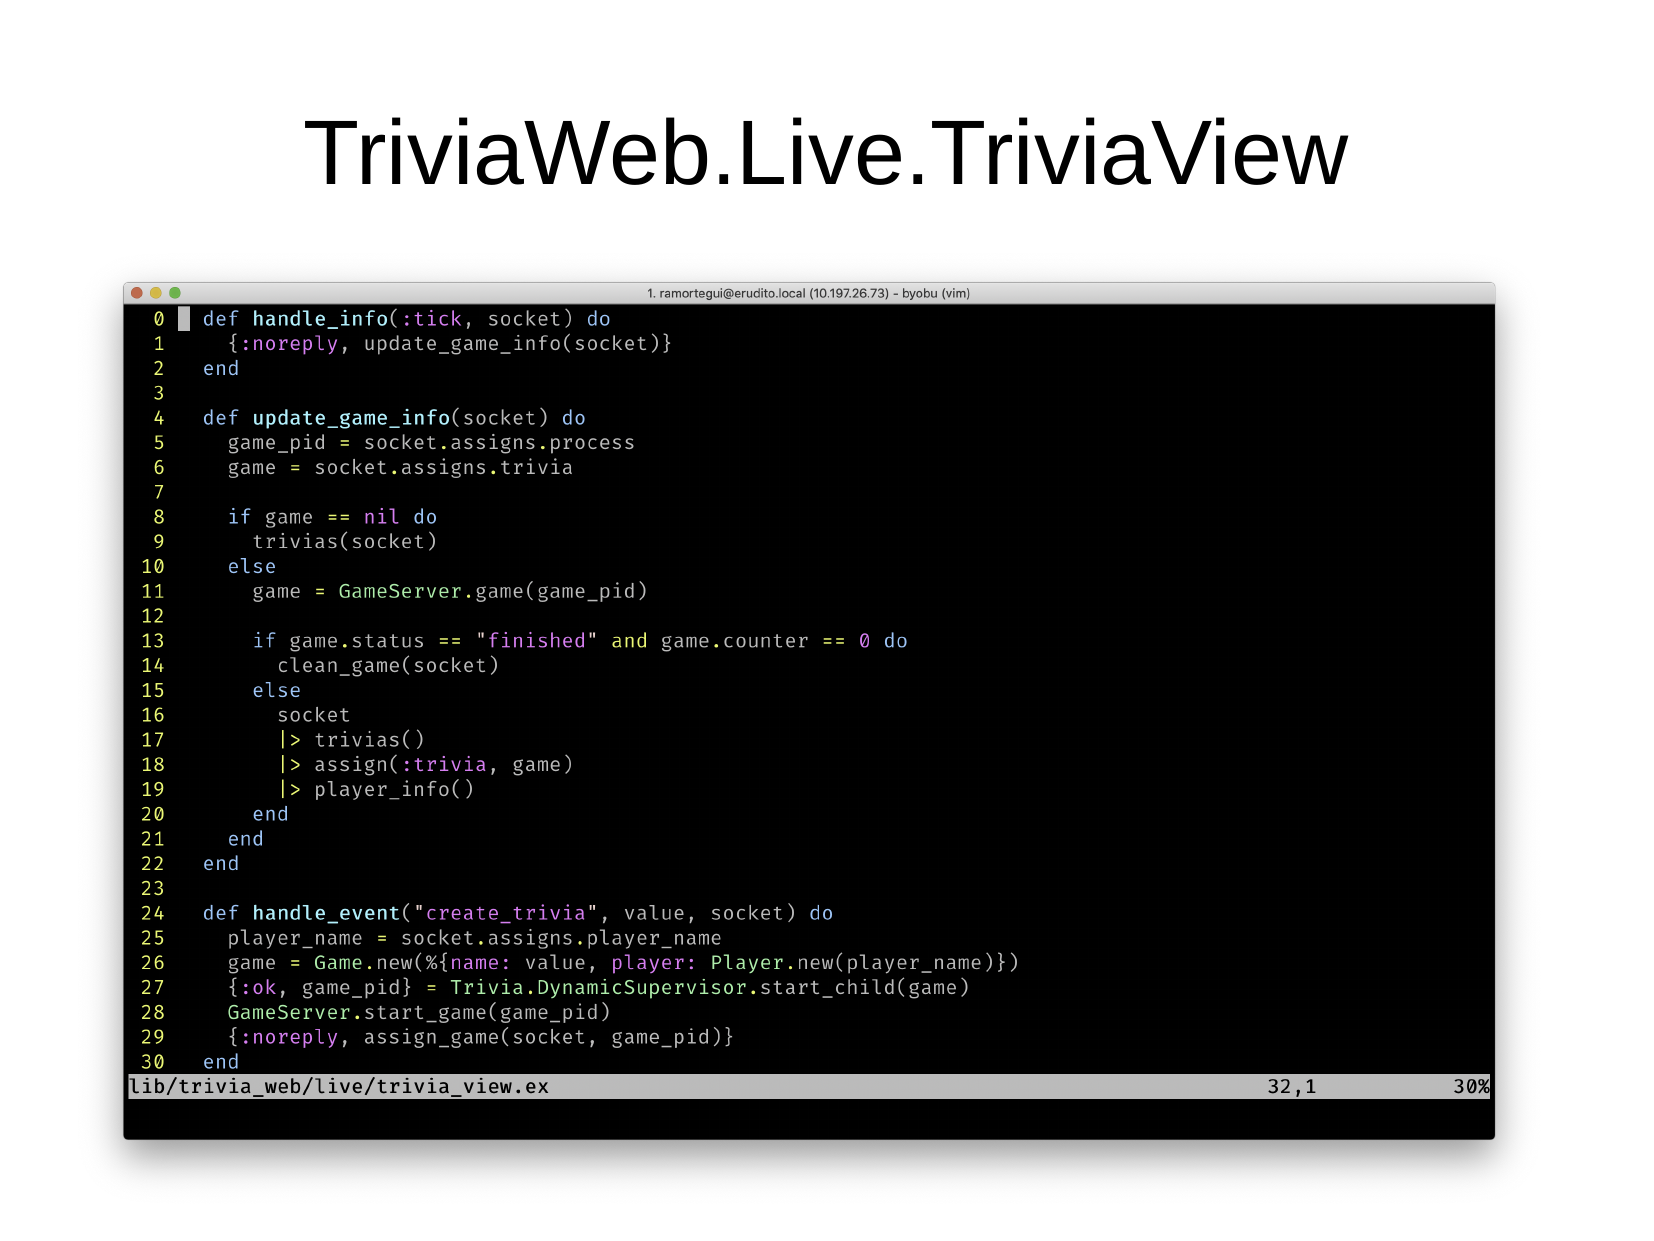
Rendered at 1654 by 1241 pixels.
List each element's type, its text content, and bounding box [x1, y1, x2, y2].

title TriviaWeb.Live.TriviaView [82, 49, 1571, 257]
picture [70, 246, 1548, 1210]
